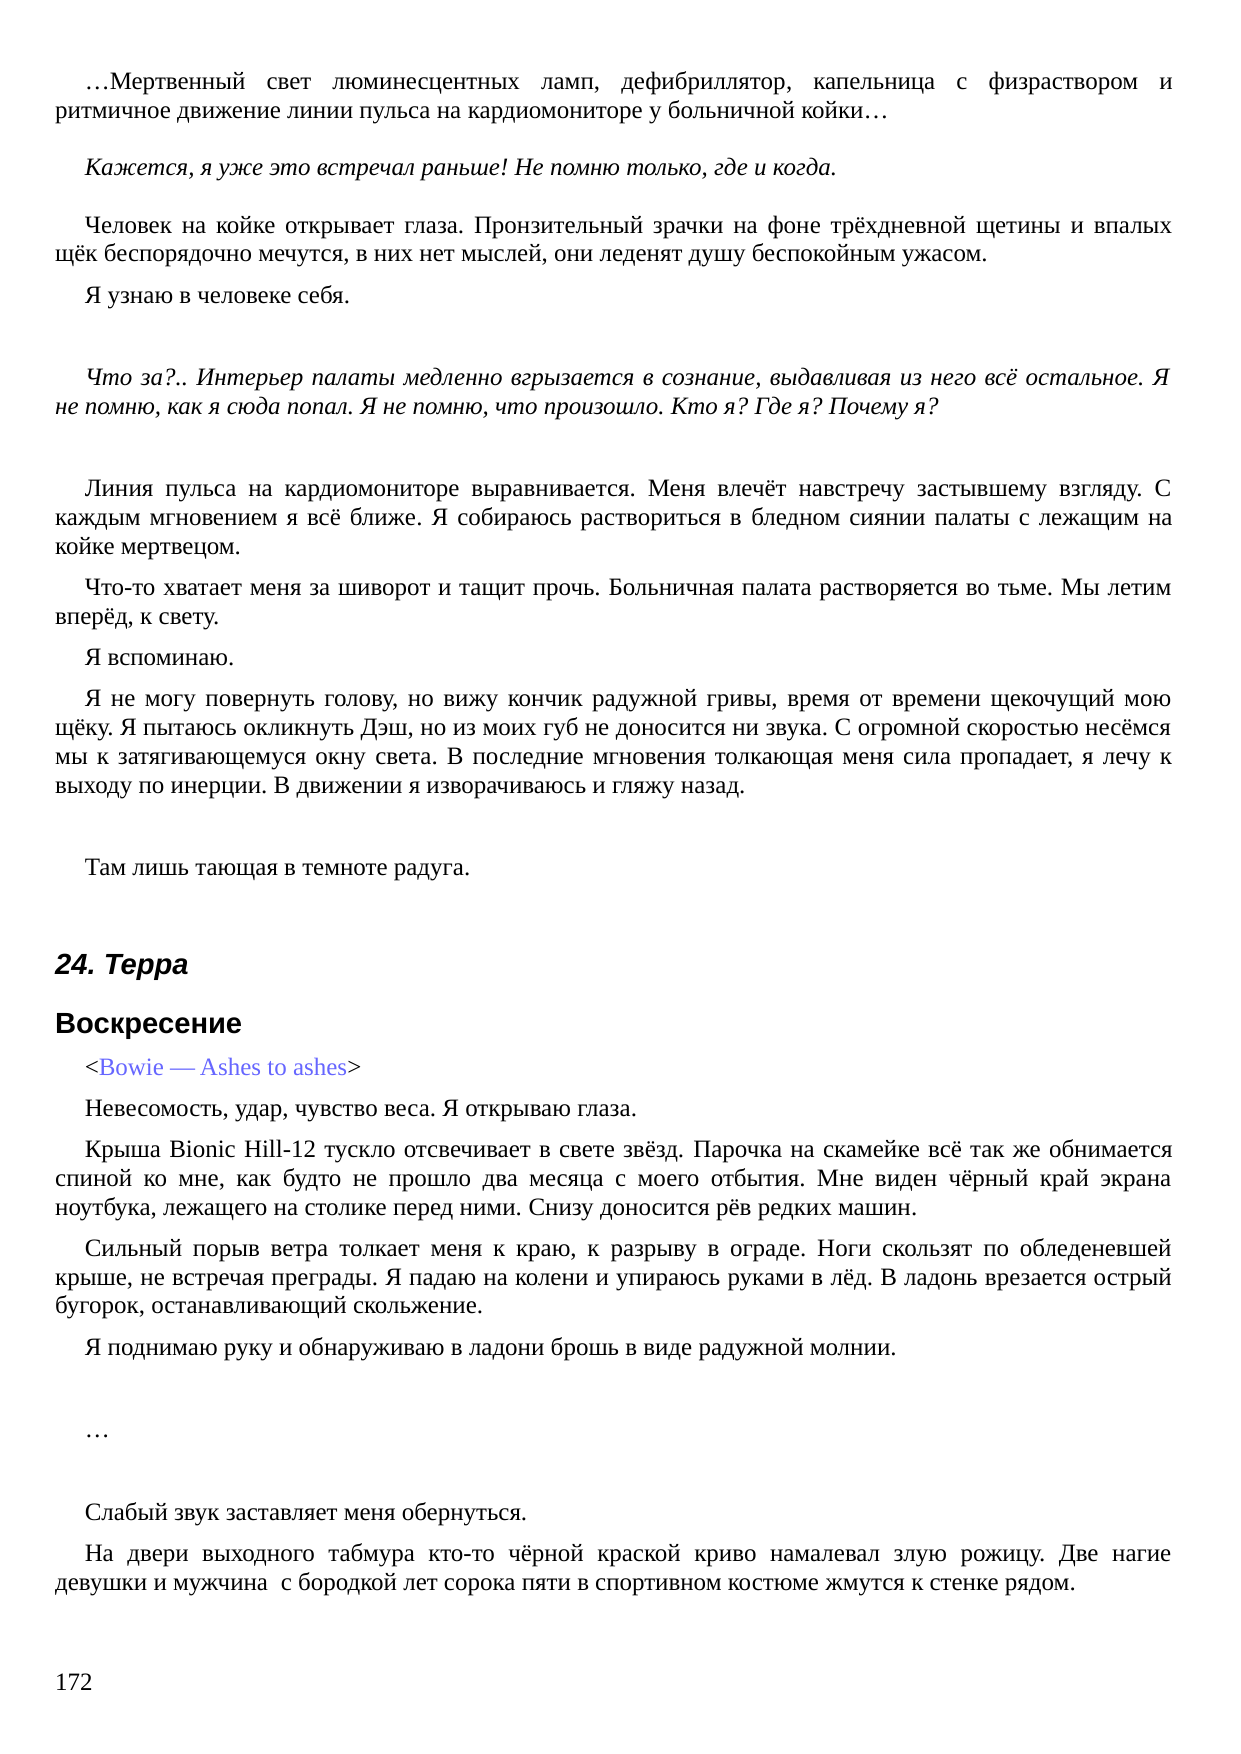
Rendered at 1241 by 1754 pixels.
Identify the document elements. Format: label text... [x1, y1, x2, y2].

text …Мертвенный свет люминесцентных ламп, дефибриллятор, капельница с физраствором и ритмичное движение линии пульса на кардиомониторе у больничной койки… [55, 66, 1173, 123]
text Кажется, я уже это встречал раньше! Не помню только, где и когда. [55, 152, 1173, 181]
text Слабый звук заставляет меня обернуться. [55, 1497, 1173, 1526]
text … [55, 1414, 1173, 1443]
text Там лишь тающая в темноте радуга. [55, 852, 1173, 881]
text На двери выходного табмура кто-то чёрной краской криво намалевал злую рожицу. Две нагие девушки и мужчина с бородкой лет сорока пяти в спортивном костюме жмутся к стенке рядом. [55, 1538, 1173, 1596]
text Линия пульса на кардиомониторе выравнивается. Меня влечёт навстречу застывшему взгляду. С каждым мгновением я всё ближе. Я собираюсь раствориться в бледном сиянии палаты с лежащим на койке мертвецом. [55, 473, 1173, 560]
text Я поднимаю руку и обнаруживаю в ладони брошь в виде радужной молнии. [55, 1332, 1173, 1361]
text <Bowie — Ashes to ashes> [55, 1052, 1173, 1081]
text Крыша Bionic Hill-12 тускло отсвечивает в свете звёзд. Парочка на скамейке всё так же обнимается спиной ко мне, как будто не прошло два месяца с моего отбытия. Мне виден чёрный край экрана ноутбука, лежащего на столике перед ними. Снизу доносится рёв редких машин. [55, 1134, 1173, 1221]
text Я узнаю в человеке себя. [55, 280, 1173, 308]
text Что-то хватает меня за шиворот и тащит прочь. Больничная палата растворяется во тьме. Мы летим вперёд, к свету. [55, 572, 1173, 630]
text Я вспоминаю. [55, 642, 1173, 671]
text Человек на койке открывает глаза. Пронзительный зрачки на фоне трёхдневной щетины и впалых щёк беспорядочно мечутся, в них нет мыслей, они леденят душу беспокойным ужасом. [55, 210, 1173, 267]
text Невесомость, удар, чувство веса. Я открываю глаза. [55, 1093, 1173, 1122]
text Я не могу повернуть голову, но вижу кончик радужной гривы, время от времени щекочущий мою щёку. Я пытаюсь окликнуть Дэш, но из моих губ не доносится ни звука. С огромной скоростью несёмся мы к затягивающемуся окну света. В последние мгновения толкающая меня сила пропадает, я лечу к выходу по инерции. В движении я изворачиваюсь и гляжу назад. [55, 683, 1173, 798]
subtitle 24. Терра [55, 947, 1173, 981]
text Сильный порыв ветра толкает меня к краю, к разрыву в ограде. Ноги скользят по обледеневшей крыше, не встречая преграды. Я падаю на колени и упираюсь руками в лёд. В ладонь врезается острый бугорок, останавливающий скольжение. [55, 1233, 1173, 1319]
subtitle Воскресение [55, 1006, 1173, 1039]
text Что за?.. Интерьер палаты медленно вгрызается в сознание, выдавливая из него всё остальное. Я не помню, как я сюда попал. Я не помню, что произошло. Кто я? Где я? Почему я? [55, 362, 1173, 420]
